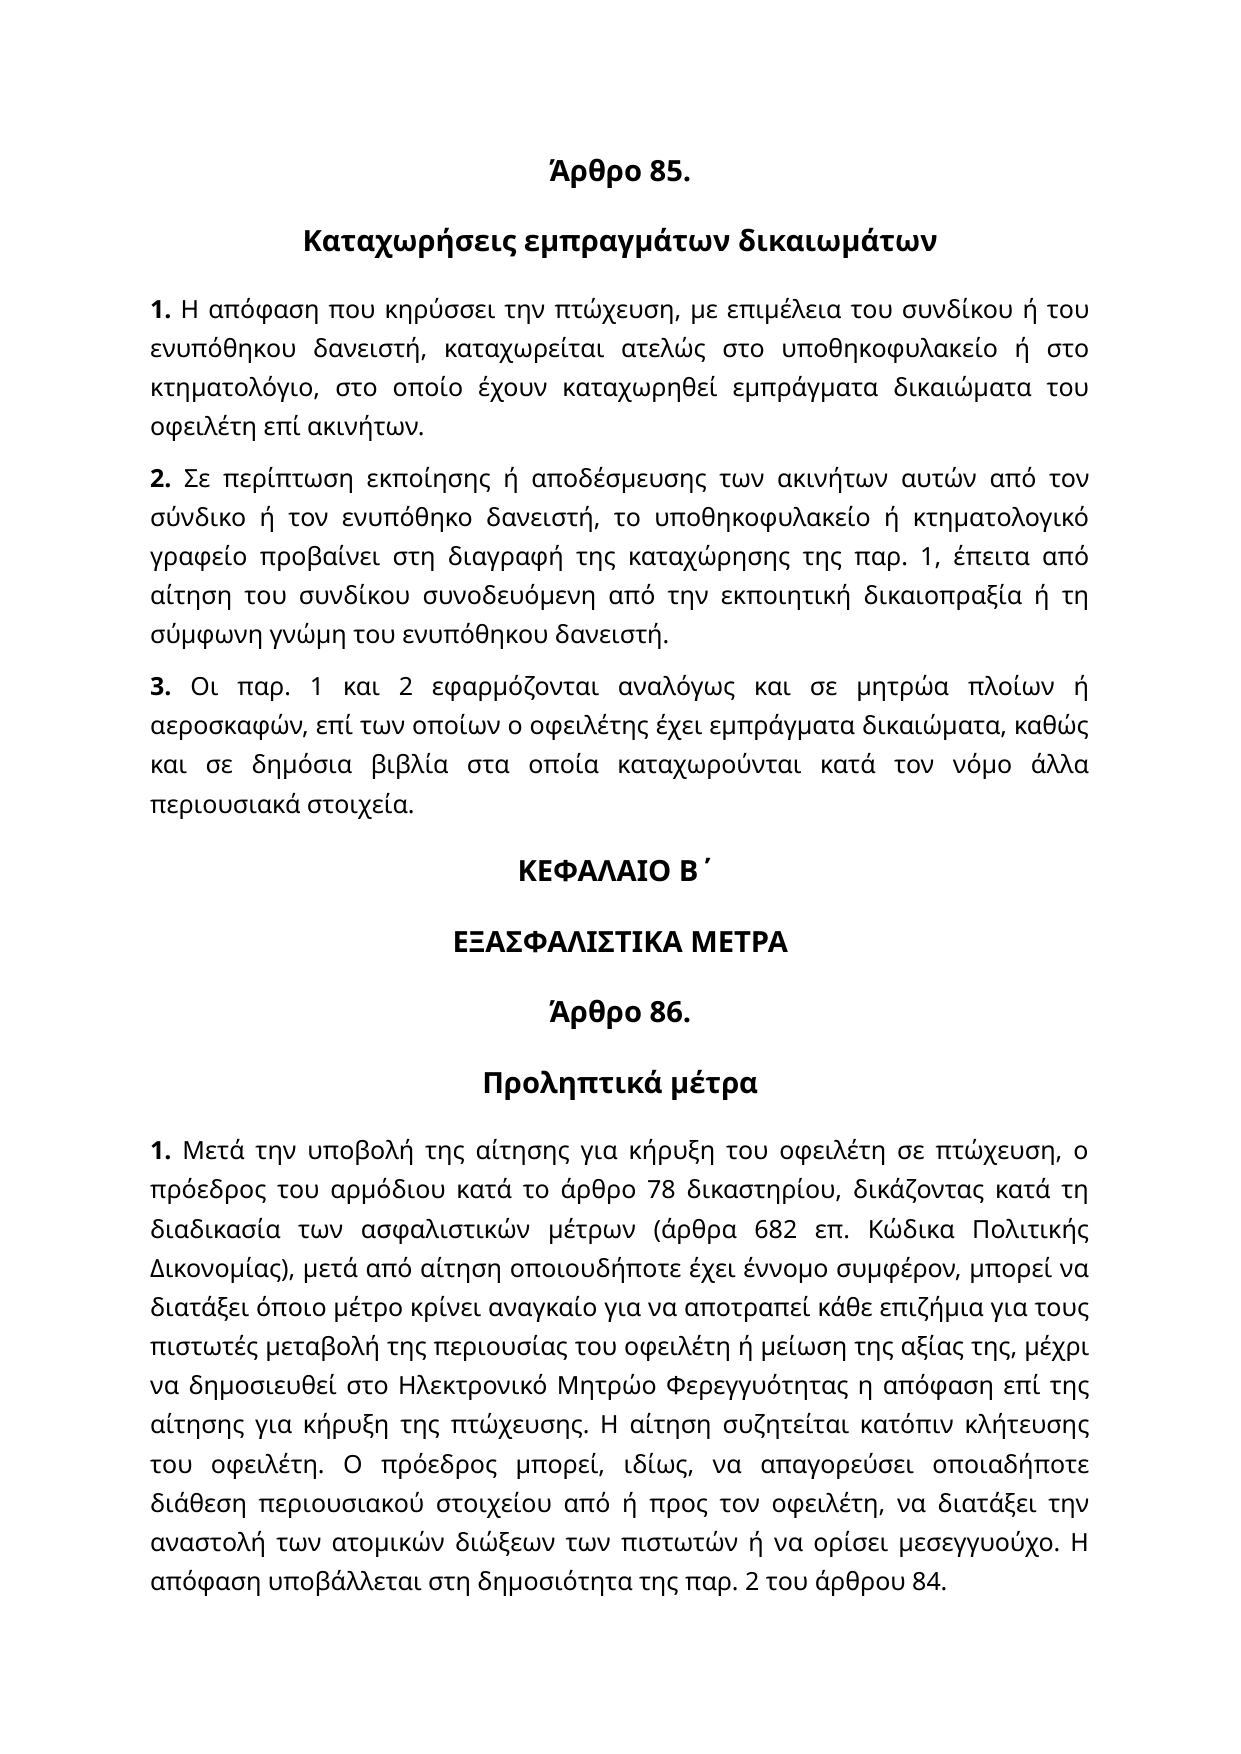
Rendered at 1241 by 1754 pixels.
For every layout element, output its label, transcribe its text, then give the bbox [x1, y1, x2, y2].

text 3. Οι παρ. 1 και 2 εφαρμόζονται αναλόγως και σε μητρώα πλοίων ή αεροσκαφών, επί των οποίων ο οφειλέτης έχει εμπράγματα δικαιώματα, καθώς και σε δημόσια βιβλία στα οποία καταχωρούνται κατά τον νόμο άλλα περιουσιακά στοιχεία. [150, 669, 1090, 820]
subtitle Άρθρο 86. [150, 992, 1090, 1031]
subtitle Καταχωρήσεις εμπραγμάτων δικαιωμάτων [150, 221, 1090, 260]
subtitle ΚΕΦΑΛΑΙΟ Β΄ [150, 850, 1090, 890]
subtitle Άρθρο 85. [150, 150, 1090, 190]
subtitle ΕΞΑΣΦΑΛΙΣΤΙΚΑ ΜΕΤΡΑ [150, 921, 1090, 961]
text 2. Σε περίπτωση εκποίησης ή αποδέσμευσης των ακινήτων αυτών από τον σύνδικο ή τον ενυπόθηκο δανειστή, το υποθηκοφυλακείο ή κτηματολογικό γραφείο προβαίνει στη διαγραφή της καταχώρησης της παρ. 1, έπειτα από αίτηση του συνδίκου συνοδευόμενη από την εκποιητική δικαιοπραξία ή τη σύμφωνη γνώμη του ενυπόθηκου δανειστή. [150, 460, 1090, 651]
text 1. Μετά την υποβολή της αίτησης για κήρυξη του οφειλέτη σε πτώχευση, ο πρόεδρος του αρμόδιου κατά το άρθρο 78 δικαστηρίου, δικάζοντας κατά τη διαδικασία των ασφαλιστικών μέτρων (άρθρα 682 επ. Κώδικα Πολιτικής Δικονομίας), μετά από αίτηση οποιουδήποτε έχει έννομο συμφέρον, μπορεί να διατάξει όποιο μέτρο κρίνει αναγκαίο για να αποτραπεί κάθε επιζήμια για τους πιστωτές μεταβολή της περιουσίας του οφειλέτη ή μείωση της αξίας της, μέχρι να δημοσιευθεί στο Ηλεκτρονικό Μητρώο Φερεγγυότητας η απόφαση επί της αίτησης για κήρυξη της πτώχευσης. Η αίτηση συζητείται κατόπιν κλήτευσης του οφειλέτη. Ο πρόεδρος μπορεί, ιδίως, να απαγορεύσει οποιαδήποτε διάθεση περιουσιακού στοιχείου από ή προς τον οφειλέτη, να διατάξει την αναστολή των ατομικών διώξεων των πιστωτών ή να ορίσει μεσεγγυούχο. Η απόφαση υποβάλλεται στη δημοσιότητα της παρ. 2 του άρθρου 84. [150, 1133, 1090, 1598]
subtitle Προληπτικά μέτρα [150, 1062, 1090, 1102]
text 1. Η απόφαση που κηρύσσει την πτώχευση, με επιμέλεια του συνδίκου ή του ενυπόθηκου δανειστή, καταχωρείται ατελώς στο υποθηκοφυλακείο ή στο κτηματολόγιο, στο οποίο έχουν καταχωρηθεί εμπράγματα δικαιώματα του οφειλέτη επί ακινήτων. [150, 291, 1090, 443]
